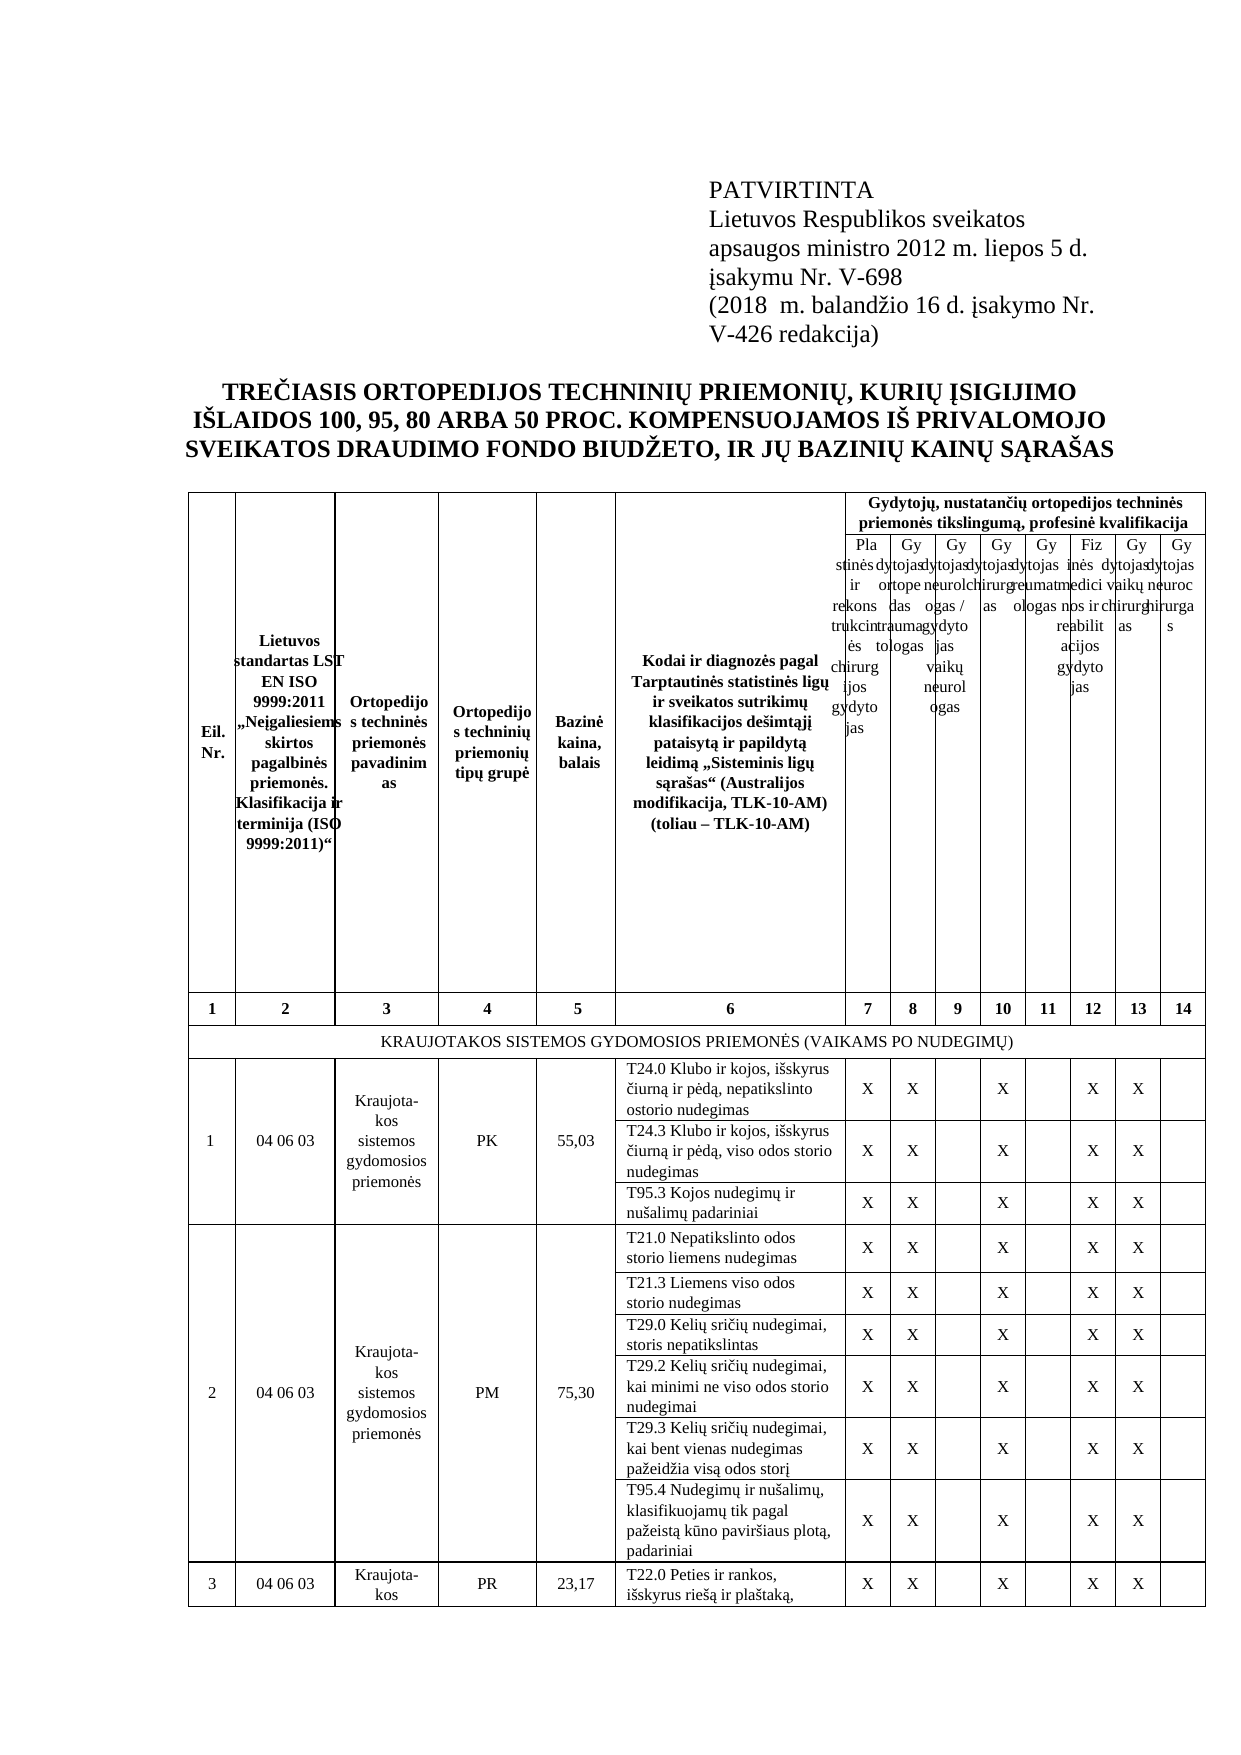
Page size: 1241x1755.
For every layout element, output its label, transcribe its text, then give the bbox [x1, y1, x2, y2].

table_cell PR [439, 1563, 536, 1606]
table_cell X [1116, 1315, 1160, 1355]
table_cell Gydytojas ortopedas traumatologas [891, 535, 935, 992]
table_cell X [846, 1225, 890, 1272]
table_cell X [1116, 1059, 1160, 1120]
table_cell X [891, 1315, 935, 1355]
table_cell X [1071, 1418, 1115, 1479]
table_cell X [981, 1315, 1025, 1355]
table_cell 1 [189, 993, 235, 1025]
table_cell X [1071, 1183, 1115, 1223]
table_cell X [981, 1059, 1025, 1120]
table_cell [936, 1273, 980, 1313]
table_cell X [1116, 1273, 1160, 1313]
table_cell [1026, 1121, 1070, 1182]
table_cell [1026, 1273, 1070, 1313]
table_cell X [1116, 1563, 1160, 1606]
table_cell X [846, 1315, 890, 1355]
table_header Ortopedijos techninių priemonių tipų grupė [439, 493, 536, 992]
text (2018 m. balandžio 16 d. įsakymo Nr. V-426 redakcija) [709, 291, 1122, 348]
table_cell 2 [236, 993, 334, 1025]
table_cell T29.3 Kelių sričių nudegimai, kai bent vienas nudegimas pažeidžia visą odos storį [616, 1418, 845, 1479]
table_cell X [1071, 1563, 1115, 1606]
table_header Kodai ir diagnozės pagal Tarptautinės statistinės ligų ir sveikatos sutrikimų klasifikacijos dešimtąjį pataisytą ir papildytą leidimą „Sisteminis ligų sąrašas“ (Australijos modifikacija, TLK-10-AM) (toliau – TLK-10-AM) [616, 493, 845, 992]
table_cell Gydytojas neurologas / gydytojas vaikų neurologas [936, 535, 980, 992]
table_cell X [846, 1273, 890, 1313]
table_cell X [1071, 1121, 1115, 1182]
table_cell 4 [439, 993, 536, 1025]
table_cell Gydytojas chirurgas [981, 535, 1025, 992]
table_cell T95.4 Nudegimų ir nušalimų, klasifikuojamų tik pagal pažeistą kūno paviršiaus plotą, padariniai [616, 1480, 845, 1561]
table_cell Kraujota-kos sistemos gydomosios priemonės [336, 1059, 438, 1223]
table_cell X [891, 1273, 935, 1313]
table_cell X [891, 1183, 935, 1223]
table_cell [936, 1356, 980, 1417]
table_cell [936, 1563, 980, 1606]
table_cell X [1071, 1225, 1115, 1272]
table_cell T95.3 Kojos nudegimų ir nušalimų padariniai [616, 1183, 845, 1223]
table_cell [936, 1418, 980, 1479]
table_cell [1161, 1356, 1205, 1417]
table_cell [936, 1121, 980, 1182]
table_header Eil. Nr. [189, 493, 235, 992]
table_cell [1026, 1480, 1070, 1561]
table_cell [1161, 1315, 1205, 1355]
text TREČIASIS ORTOPEDIJOS TECHNINIŲ PRIEMONIŲ, KURIŲ ĮSIGIJIMO IŠLAIDOS 100, 95, 80 ARBA 50 PROC. KOMPENSUOJAMOS IŠ PRIVALOMOJO SVEIKATOS DRAUDIMO FONDO BIUDŽETO, IR JŲ BAZINIŲ KAINŲ SĄRAŠAS [177, 377, 1122, 463]
table_cell X [846, 1059, 890, 1120]
table_cell X [1116, 1121, 1160, 1182]
table_cell X [891, 1225, 935, 1272]
table_cell X [846, 1356, 890, 1417]
table_cell X [846, 1480, 890, 1561]
table_cell 55,03 [537, 1059, 615, 1223]
table_cell T21.3 Liemens viso odos storio nudegimas [616, 1273, 845, 1313]
table_cell X [891, 1121, 935, 1182]
table_cell [1026, 1225, 1070, 1272]
table_cell [1026, 1563, 1070, 1606]
text Lietuvos Respublikos sveikatos apsaugos ministro 2012 m. liepos 5 d. įsakymu Nr. V-698 [709, 204, 1122, 291]
table_cell 9 [936, 993, 980, 1025]
table_header Ortopedijos techninės priemonės pavadinimas [336, 493, 438, 992]
table_cell KRAUJOTAKOS SISTEMOS GYDOMOSIOS PRIEMONĖS (VAIKAMS PO NUDEGIMŲ) [189, 1026, 1205, 1058]
table_cell X [891, 1356, 935, 1417]
table_cell 13 [1116, 993, 1160, 1025]
table_cell [936, 1315, 980, 1355]
table_cell X [846, 1183, 890, 1223]
table_cell [1161, 1563, 1205, 1606]
table_cell 04 06 03 [236, 1225, 334, 1561]
table_cell X [891, 1418, 935, 1479]
table_cell [1161, 1183, 1205, 1223]
table_cell [936, 1480, 980, 1561]
table_cell X [1071, 1273, 1115, 1313]
table_cell X [891, 1480, 935, 1561]
table_cell X [1116, 1183, 1160, 1223]
table_cell X [981, 1418, 1025, 1479]
table_cell 6 [616, 993, 845, 1025]
table_cell T21.0 Nepatikslinto odos storio liemens nudegimas [616, 1225, 845, 1272]
table_cell 8 [891, 993, 935, 1025]
table_cell 10 [981, 993, 1025, 1025]
table_cell 2 [189, 1225, 235, 1561]
table_cell 04 06 03 [236, 1059, 334, 1223]
table_header Bazinė kaina, balais [537, 493, 615, 992]
table_cell Kraujota-kos sistemos gydomosios priemonės [336, 1225, 438, 1561]
table_cell X [981, 1563, 1025, 1606]
table_cell [936, 1059, 980, 1120]
table_cell X [981, 1183, 1025, 1223]
table_cell [936, 1225, 980, 1272]
table_cell PM [439, 1225, 536, 1561]
table_cell X [981, 1356, 1025, 1417]
table_cell 3 [336, 993, 438, 1025]
table_cell PK [439, 1059, 536, 1223]
table_cell [1161, 1059, 1205, 1120]
table_cell X [1071, 1315, 1115, 1355]
table_cell 14 [1161, 993, 1205, 1025]
table_cell [1161, 1121, 1205, 1182]
table_cell Gydytojas reumatologas [1026, 535, 1070, 992]
table_cell 3 [189, 1563, 235, 1606]
table_cell X [1116, 1418, 1160, 1479]
table_cell 75,30 [537, 1225, 615, 1561]
table_cell 5 [537, 993, 615, 1025]
table_cell [1161, 1273, 1205, 1313]
table_cell Kraujota-kos [336, 1563, 438, 1606]
table_cell T22.0 Peties ir rankos, išskyrus riešą ir plaštaką, [616, 1563, 845, 1606]
table_cell [936, 1183, 980, 1223]
table_cell X [1116, 1356, 1160, 1417]
table_cell 11 [1026, 993, 1070, 1025]
table_cell Plastinės ir rekonstrukcinės chirurgijos gydytojas [846, 535, 890, 992]
table_cell 04 06 03 [236, 1563, 334, 1606]
table_cell X [981, 1480, 1025, 1561]
text PATVIRTINTA [709, 176, 1122, 204]
table_cell [1026, 1059, 1070, 1120]
table_cell X [1071, 1059, 1115, 1120]
table_cell [1161, 1418, 1205, 1479]
table_cell X [1071, 1480, 1115, 1561]
table_cell X [891, 1059, 935, 1120]
table_cell Fizinės medicinos ir reabilitacijos gydytojas [1071, 535, 1115, 992]
table_cell 12 [1071, 993, 1115, 1025]
table_cell Gydytojas neurochirurgas [1161, 535, 1205, 992]
table_cell T24.0 Klubo ir kojos, išskyrus čiurną ir pėdą, nepatikslinto ostorio nudegimas [616, 1059, 845, 1120]
table_cell Gydytojas vaikų chirurgas [1116, 535, 1160, 992]
table_cell T29.2 Kelių sričių nudegimai, kai minimi ne viso odos storio nudegimai [616, 1356, 845, 1417]
table_cell [1161, 1225, 1205, 1272]
table_cell X [981, 1273, 1025, 1313]
table_cell X [846, 1121, 890, 1182]
table_cell 1 [189, 1059, 235, 1223]
table_cell X [891, 1563, 935, 1606]
table_cell [1026, 1356, 1070, 1417]
table_header Lietuvos standartas LST EN ISO 9999:2011 „Neįgaliesiems skirtos pagalbinės priemonės. Klasifikacija ir terminija (ISO 9999:2011)“ [236, 493, 334, 992]
table_cell X [1116, 1480, 1160, 1561]
table_cell [1026, 1418, 1070, 1479]
table_cell 7 [846, 993, 890, 1025]
table_cell X [846, 1418, 890, 1479]
table_cell X [981, 1121, 1025, 1182]
table_cell [1161, 1480, 1205, 1561]
table_cell [1026, 1315, 1070, 1355]
table_cell X [1071, 1356, 1115, 1417]
table_header Gydytojų, nustatančių ortopedijos techninės priemonės tikslingumą, profesinė kvalifikacija [846, 493, 1205, 533]
table_cell T24.3 Klubo ir kojos, išskyrus čiurną ir pėdą, viso odos storio nudegimas [616, 1121, 845, 1182]
table_cell X [1116, 1225, 1160, 1272]
table_cell T29.0 Kelių sričių nudegimai, storis nepatikslintas [616, 1315, 845, 1355]
table_cell X [846, 1563, 890, 1606]
table_cell [1026, 1183, 1070, 1223]
table_cell 23,17 [537, 1563, 615, 1606]
table_cell X [981, 1225, 1025, 1272]
